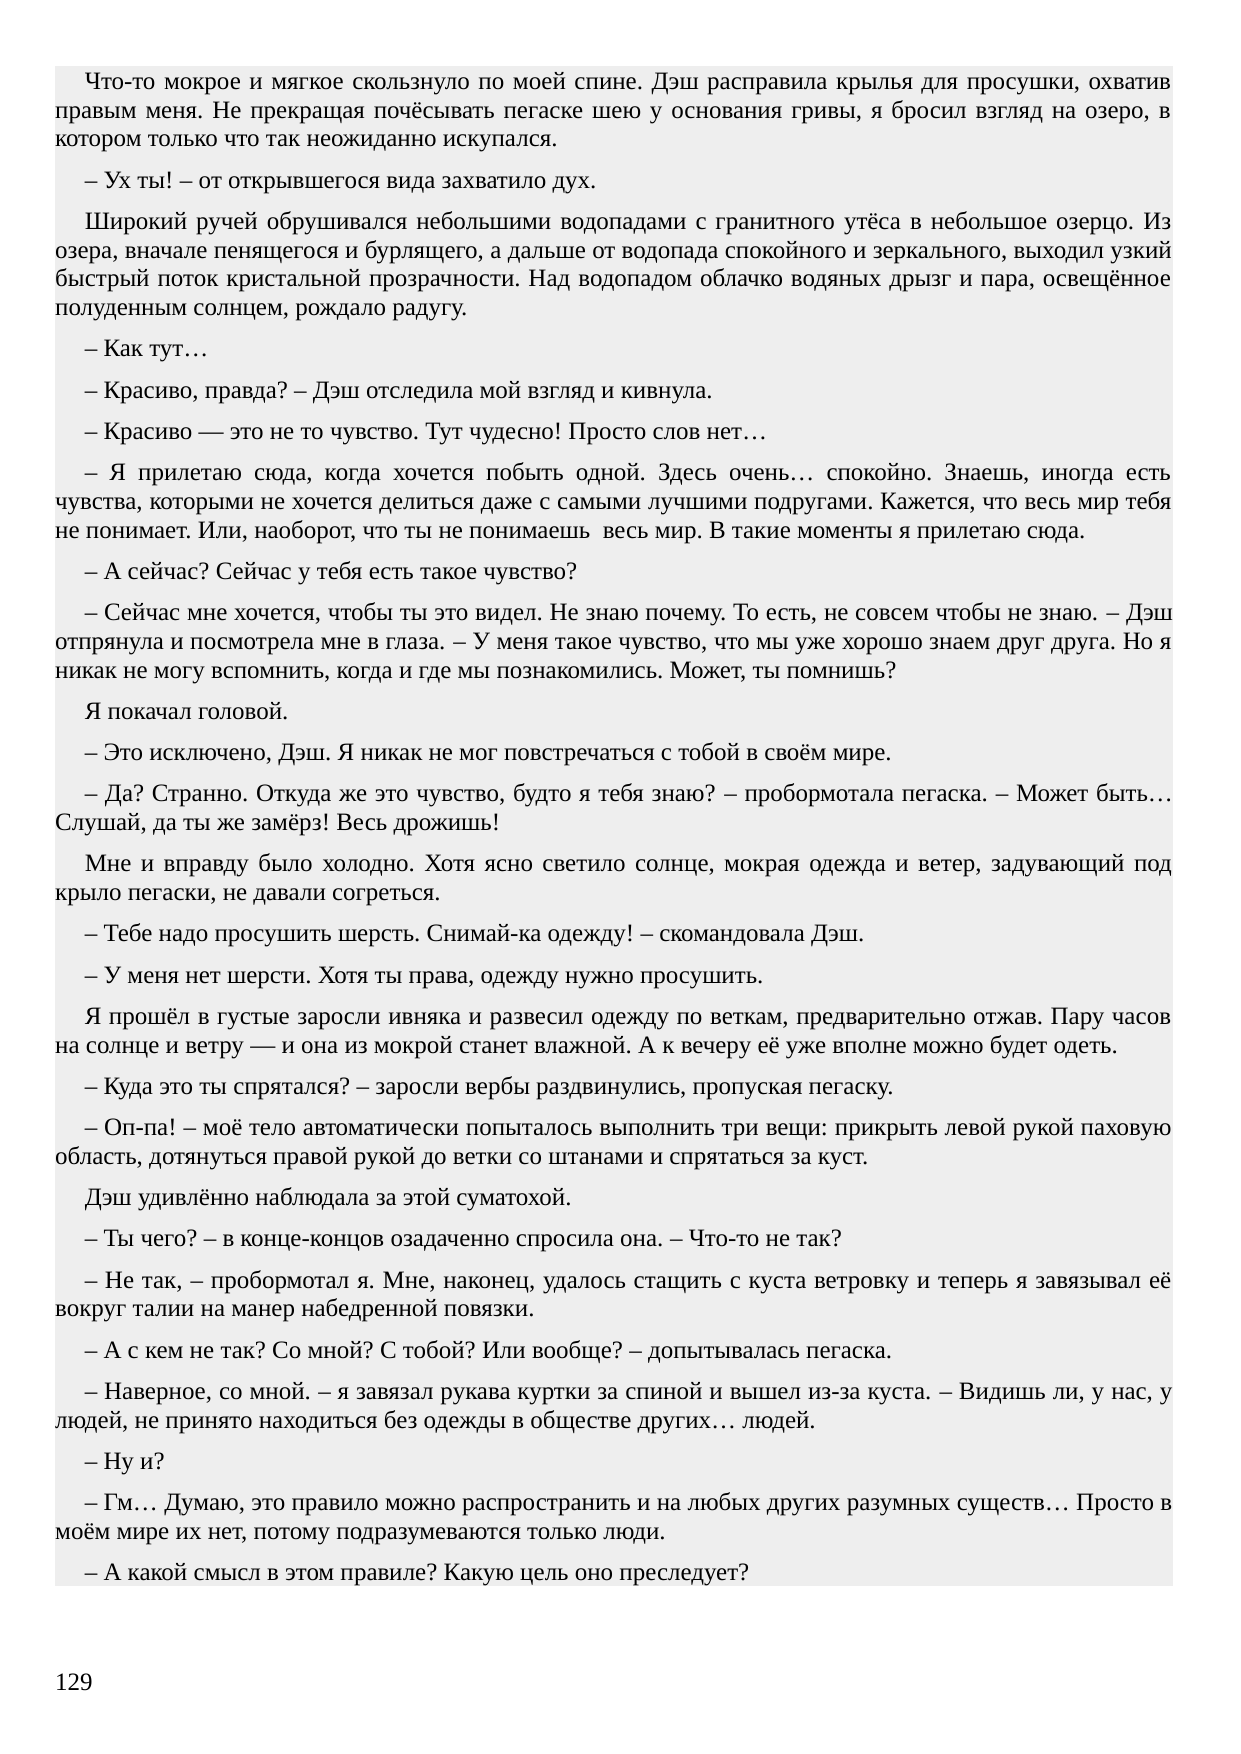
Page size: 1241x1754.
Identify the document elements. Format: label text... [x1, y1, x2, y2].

text Широкий ручей обрушивался небольшими водопадами с гранитного утёса в небольшое озерцо. Из озера, вначале пенящегося и бурлящего, а дальше от водопада спокойного и зеркального, выходил узкий быстрый поток кристальной прозрачности. Над водопадом облачко водяных дрызг и пара, освещённое полуденным солнцем, рождало радугу. [55, 206, 1173, 321]
text – У меня нет шерсти. Хотя ты права, одежду нужно просушить. [55, 960, 1173, 988]
text – А с кем не так? Со мной? С тобой? Или вообще? – допытывалась пегаска. [55, 1335, 1173, 1363]
text – Да? Странно. Откуда же это чувство, будто я тебя знаю? – пробормотала пегаска. – Может быть… Слушай, да ты же замёрз! Весь дрожишь! [55, 778, 1173, 836]
text – А сейчас? Сейчас у тебя есть такое чувство? [55, 556, 1173, 585]
text – Оп-па! – моё тело автоматически попыталось выполнить три вещи: прикрыть левой рукой паховую область, дотянуться правой рукой до ветки со штанами и спрятаться за куст. [55, 1112, 1173, 1170]
text Мне и вправду было холодно. Хотя ясно светило солнце, мокрая одежда и ветер, задувающий под крыло пегаски, не давали согреться. [55, 848, 1173, 906]
text Я покачал головой. [55, 696, 1173, 725]
text – Как тут… [55, 333, 1173, 362]
text – Красиво — это не то чувство. Тут чудесно! Просто слов нет… [55, 416, 1173, 445]
text – Это исключено, Дэш. Я никак не мог повстречаться с тобой в своём мире. [55, 737, 1173, 766]
text – Гм… Думаю, это правило можно распространить и на любых других разумных существ… Просто в моём мире их нет, потому подразумеваются только люди. [55, 1487, 1173, 1545]
text – Я прилетаю сюда, когда хочется побыть одной. Здесь очень… спокойно. Знаешь, иногда есть чувства, которыми не хочется делиться даже с самыми лучшими подругами. Кажется, что весь мир тебя не понимает. Или, наоборот, что ты не понимаешь весь мир. В такие моменты я прилетаю сюда. [55, 457, 1173, 543]
text – Не так, – пробормотал я. Мне, наконец, удалось стащить с куста ветровку и теперь я завязывал её вокруг талии на манер набедренной повязки. [55, 1265, 1173, 1322]
text – Куда это ты спрятался? – заросли вербы раздвинулись, пропуская пегаску. [55, 1071, 1173, 1100]
text – А какой смысл в этом правиле? Какую цель оно преследует? [55, 1557, 1173, 1586]
text – Наверное, со мной. – я завязал рукава куртки за спиной и вышел из-за куста. – Видишь ли, у нас, у людей, не принято находиться без одежды в обществе других… людей. [55, 1376, 1173, 1433]
text – Ты чего? – в конце-концов озадаченно спросила она. – Что-то не так? [55, 1223, 1173, 1252]
text – Ух ты! – от открывшегося вида захватило дух. [55, 165, 1173, 193]
text – Красиво, правда? – Дэш отследила мой взгляд и кивнула. [55, 375, 1173, 403]
text – Сейчас мне хочется, чтобы ты это видел. Не знаю почему. То есть, не совсем чтобы не знаю. – Дэш отпрянула и посмотрела мне в глаза. – У меня такое чувство, что мы уже хорошо знаем друг друга. Но я никак не могу вспомнить, когда и где мы познакомились. Может, ты помнишь? [55, 597, 1173, 683]
text Я прошёл в густые заросли ивняка и развесил одежду по веткам, предварительно отжав. Пару часов на солнце и ветру — и она из мокрой станет влажной. А к вечеру её уже вполне можно будет одеть. [55, 1001, 1173, 1058]
text Что-то мокрое и мягкое скользнуло по моей спине. Дэш расправила крылья для просушки, охватив правым меня. Не прекращая почёсывать пегаске шею у основания гривы, я бросил взгляд на озеро, в котором только что так неожиданно искупался. [55, 66, 1173, 152]
text – Тебе надо просушить шерсть. Снимай-ка одежду! – скомандовала Дэш. [55, 918, 1173, 947]
text – Ну и? [55, 1446, 1173, 1475]
text Дэш удивлённо наблюдала за этой суматохой. [55, 1182, 1173, 1211]
